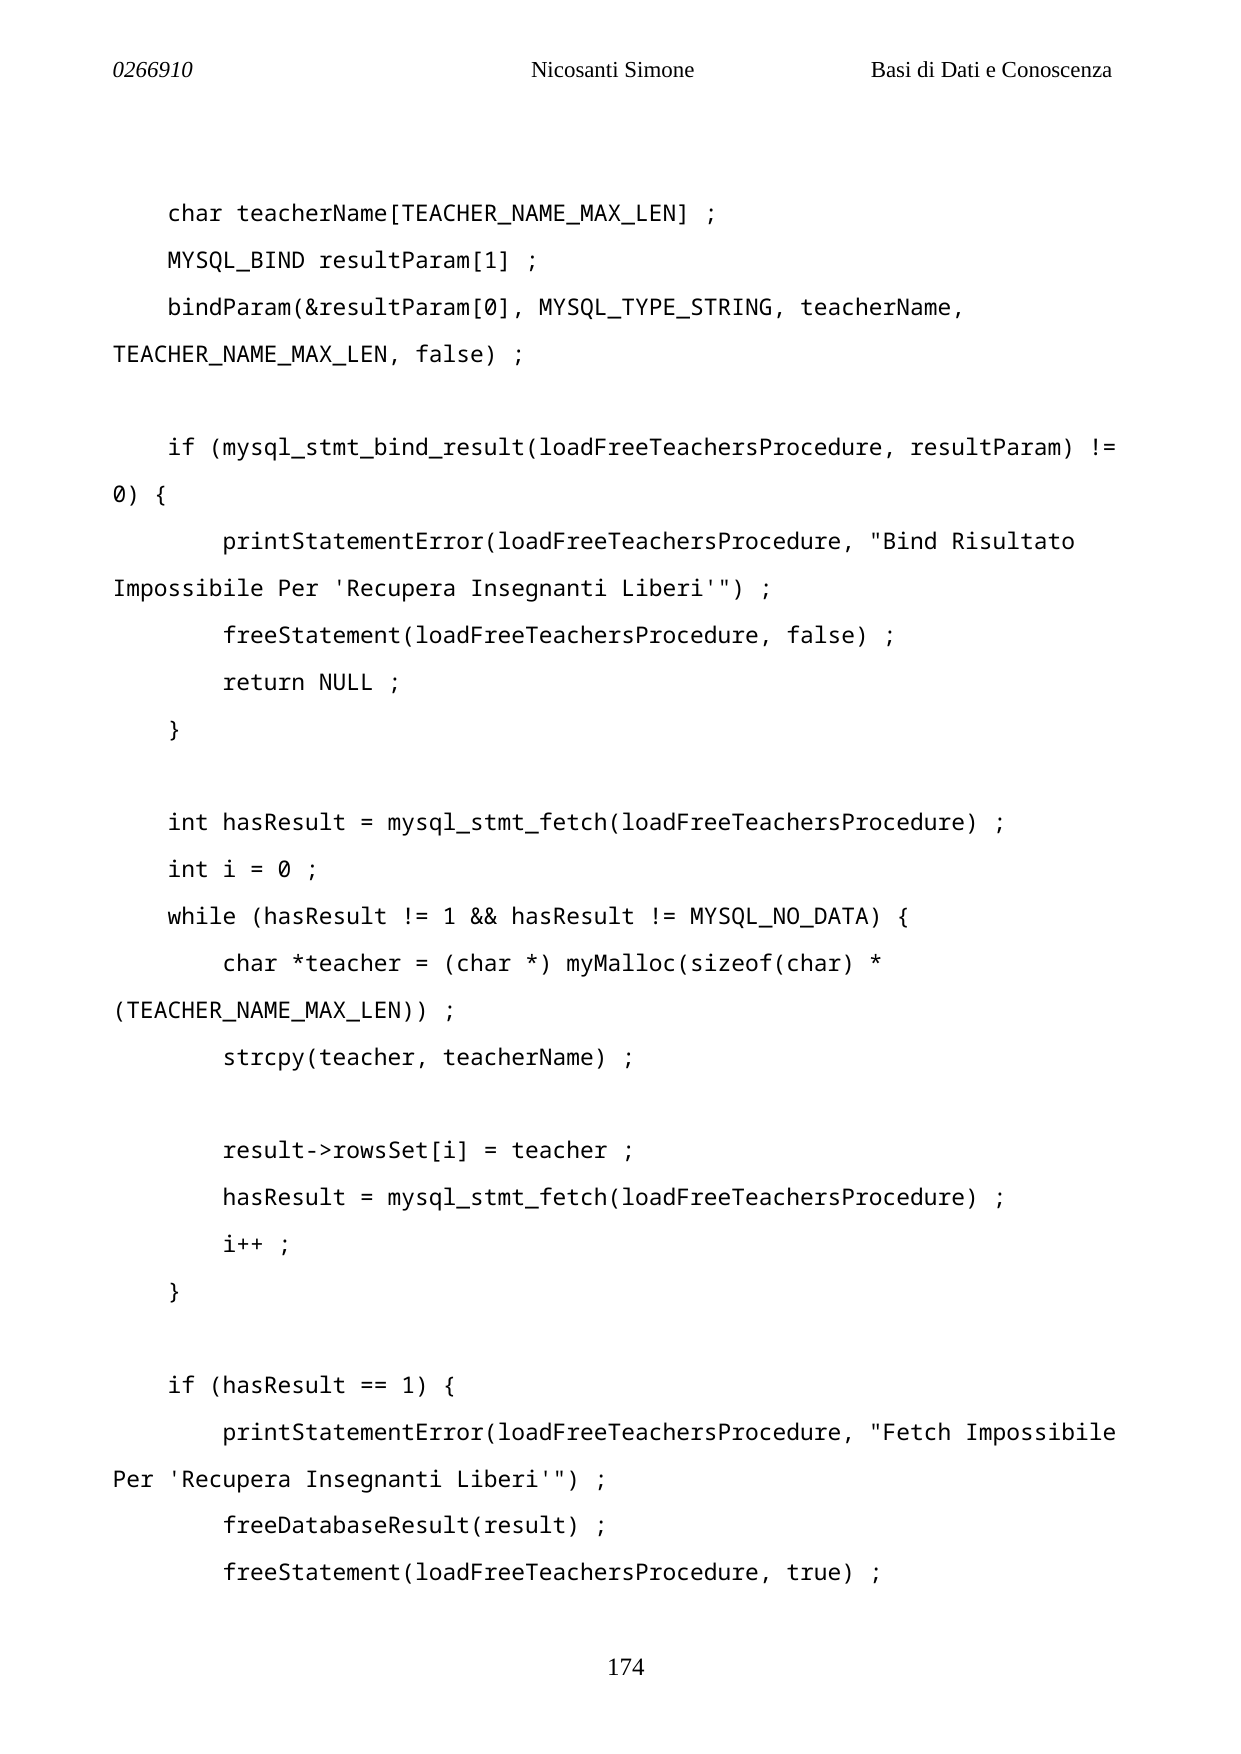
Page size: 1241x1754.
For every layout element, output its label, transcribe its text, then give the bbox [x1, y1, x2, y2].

text if (mysql_stmt_bind_result(loadFreeTeachersProcedure, resultParam) != 0) { [112, 431, 1128, 509]
text printStatementError(loadFreeTeachersProcedure, "Bind Risultato Impossibile Per 'Recupera Insegnanti Liberi'") ; [112, 525, 1128, 603]
text result->rowsSet[i] = teacher ; [112, 1134, 1128, 1166]
text char teacherName[TEACHER_NAME_MAX_LEN] ; [112, 197, 1128, 228]
text if (hasResult == 1) { [112, 1369, 1128, 1400]
text freeDatabaseResult(result) ; [112, 1509, 1128, 1541]
text MYSQL_BIND resultParam[1] ; [112, 244, 1128, 275]
text freeStatement(loadFreeTeachersProcedure, false) ; [112, 619, 1128, 650]
text while (hasResult != 1 && hasResult != MYSQL_NO_DATA) { [112, 900, 1128, 931]
text printStatementError(loadFreeTeachersProcedure, "Fetch Impossibile Per 'Recupera Insegnanti Liberi'") ; [112, 1416, 1128, 1494]
text int hasResult = mysql_stmt_fetch(loadFreeTeachersProcedure) ; [112, 806, 1128, 837]
text freeStatement(loadFreeTeachersProcedure, true) ; [112, 1556, 1128, 1587]
text i++ ; [112, 1228, 1128, 1259]
text hasResult = mysql_stmt_fetch(loadFreeTeachersProcedure) ; [112, 1181, 1128, 1212]
text return NULL ; [112, 666, 1128, 697]
text bindParam(&resultParam[0], MYSQL_TYPE_STRING, teacherName, TEACHER_NAME_MAX_LEN, false) ; [112, 291, 1128, 369]
text strcpy(teacher, teacherName) ; [112, 1041, 1128, 1072]
text char *teacher = (char *) myMalloc(sizeof(char) * (TEACHER_NAME_MAX_LEN)) ; [112, 947, 1128, 1025]
text int i = 0 ; [112, 853, 1128, 884]
text } [112, 1275, 1128, 1306]
text } [112, 712, 1128, 744]
